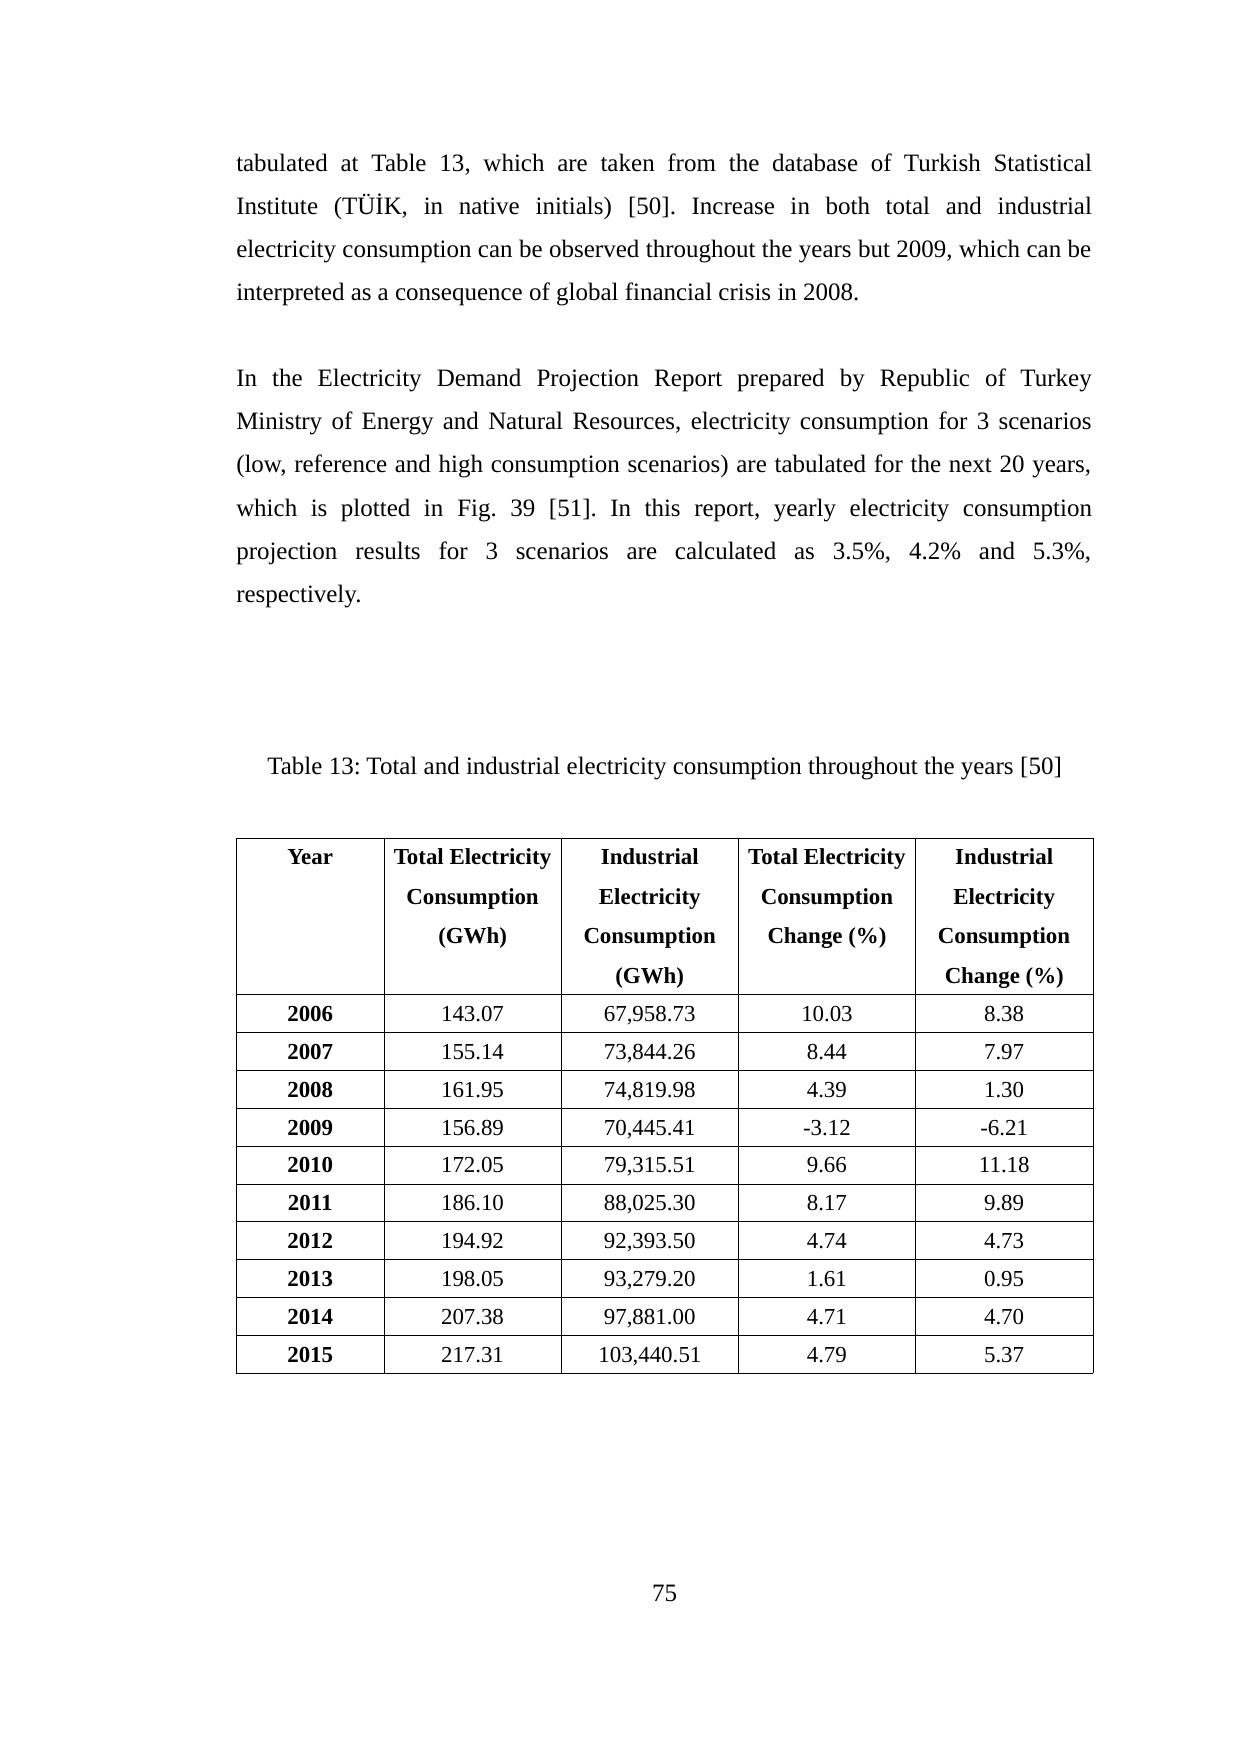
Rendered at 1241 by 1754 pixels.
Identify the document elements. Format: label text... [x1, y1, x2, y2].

table_cell 4.73 [916, 1222, 1093, 1259]
table_cell 7.97 [916, 1033, 1093, 1070]
table_cell 97,881.00 [562, 1298, 738, 1335]
table_cell 194.92 [385, 1222, 561, 1259]
table_cell 9.66 [739, 1147, 915, 1183]
table_cell 2012 [237, 1222, 384, 1259]
text tabulated at Table 13, which are taken from the database of Turkish Statistical Institute (TÜİK, in native initials) [50]. Increase in both total and industrial electricity consumption can be observed throughout the years but 2009, which can be interpreted as a consequence of global financial crisis in 2008. [236, 148, 1093, 306]
table_header Industrial Electricity Consumption (GWh) [562, 839, 738, 994]
table_cell 4.79 [739, 1336, 915, 1373]
table_cell 198.05 [385, 1260, 561, 1297]
table_cell 186.10 [385, 1185, 561, 1221]
table_cell 4.70 [916, 1298, 1093, 1335]
table_cell 155.14 [385, 1033, 561, 1070]
table_cell 2011 [237, 1185, 384, 1221]
table_cell 92,393.50 [562, 1222, 738, 1259]
text In the Electricity Demand Projection Report prepared by Republic of Turkey Ministry of Energy and Natural Resources, electricity consumption for 3 scenarios (low, reference and high consumption scenarios) are tabulated for the next 20 years, which is plotted in Fig. 39 [51]⁠. In this report, yearly electricity consumption projection results for 3 scenarios are calculated as 3.5%, 4.2% and 5.3%, respectively. [236, 363, 1093, 608]
table_cell 0.95 [916, 1260, 1093, 1297]
table_cell 70,445.41 [562, 1109, 738, 1146]
table_cell 217.31 [385, 1336, 561, 1373]
table_cell 5.37 [916, 1336, 1093, 1373]
table_cell -3.12 [739, 1109, 915, 1146]
table_header Total Electricity Consumption Change (%) [739, 839, 915, 994]
table_cell 88,025.30 [562, 1185, 738, 1221]
table_cell 10.03 [739, 995, 915, 1032]
table_cell 2015 [237, 1336, 384, 1373]
table_header Industrial Electricity Consumption Change (%) [916, 839, 1093, 994]
table_cell 2007 [237, 1033, 384, 1070]
text Table 13: Total and industrial electricity consumption throughout the years [50] [236, 751, 1093, 780]
table_cell 2006 [237, 995, 384, 1032]
table_cell 103,440.51 [562, 1336, 738, 1373]
table_cell -6.21 [916, 1109, 1093, 1146]
table_header Year [237, 839, 384, 994]
table_cell 4.39 [739, 1071, 915, 1108]
table_cell 2014 [237, 1298, 384, 1335]
table_cell 172.05 [385, 1147, 561, 1183]
table_cell 2009 [237, 1109, 384, 1146]
table_header Total Electricity Consumption (GWh) [385, 839, 561, 994]
table_cell 79,315.51 [562, 1147, 738, 1183]
table_cell 1.61 [739, 1260, 915, 1297]
table_cell 9.89 [916, 1185, 1093, 1221]
table_cell 8.17 [739, 1185, 915, 1221]
table_cell 2008 [237, 1071, 384, 1108]
table_cell 74,819.98 [562, 1071, 738, 1108]
table_cell 8.38 [916, 995, 1093, 1032]
table_cell 143.07 [385, 995, 561, 1032]
table_cell 11.18 [916, 1147, 1093, 1183]
table_cell 156.89 [385, 1109, 561, 1146]
table_cell 67,958.73 [562, 995, 738, 1032]
table_cell 4.74 [739, 1222, 915, 1259]
table_cell 93,279.20 [562, 1260, 738, 1297]
table_cell 73,844.26 [562, 1033, 738, 1070]
table_cell 1.30 [916, 1071, 1093, 1108]
table_cell 8.44 [739, 1033, 915, 1070]
table_cell 207.38 [385, 1298, 561, 1335]
table_cell 2010 [237, 1147, 384, 1183]
table_cell 161.95 [385, 1071, 561, 1108]
table_cell 4.71 [739, 1298, 915, 1335]
table_cell 2013 [237, 1260, 384, 1297]
